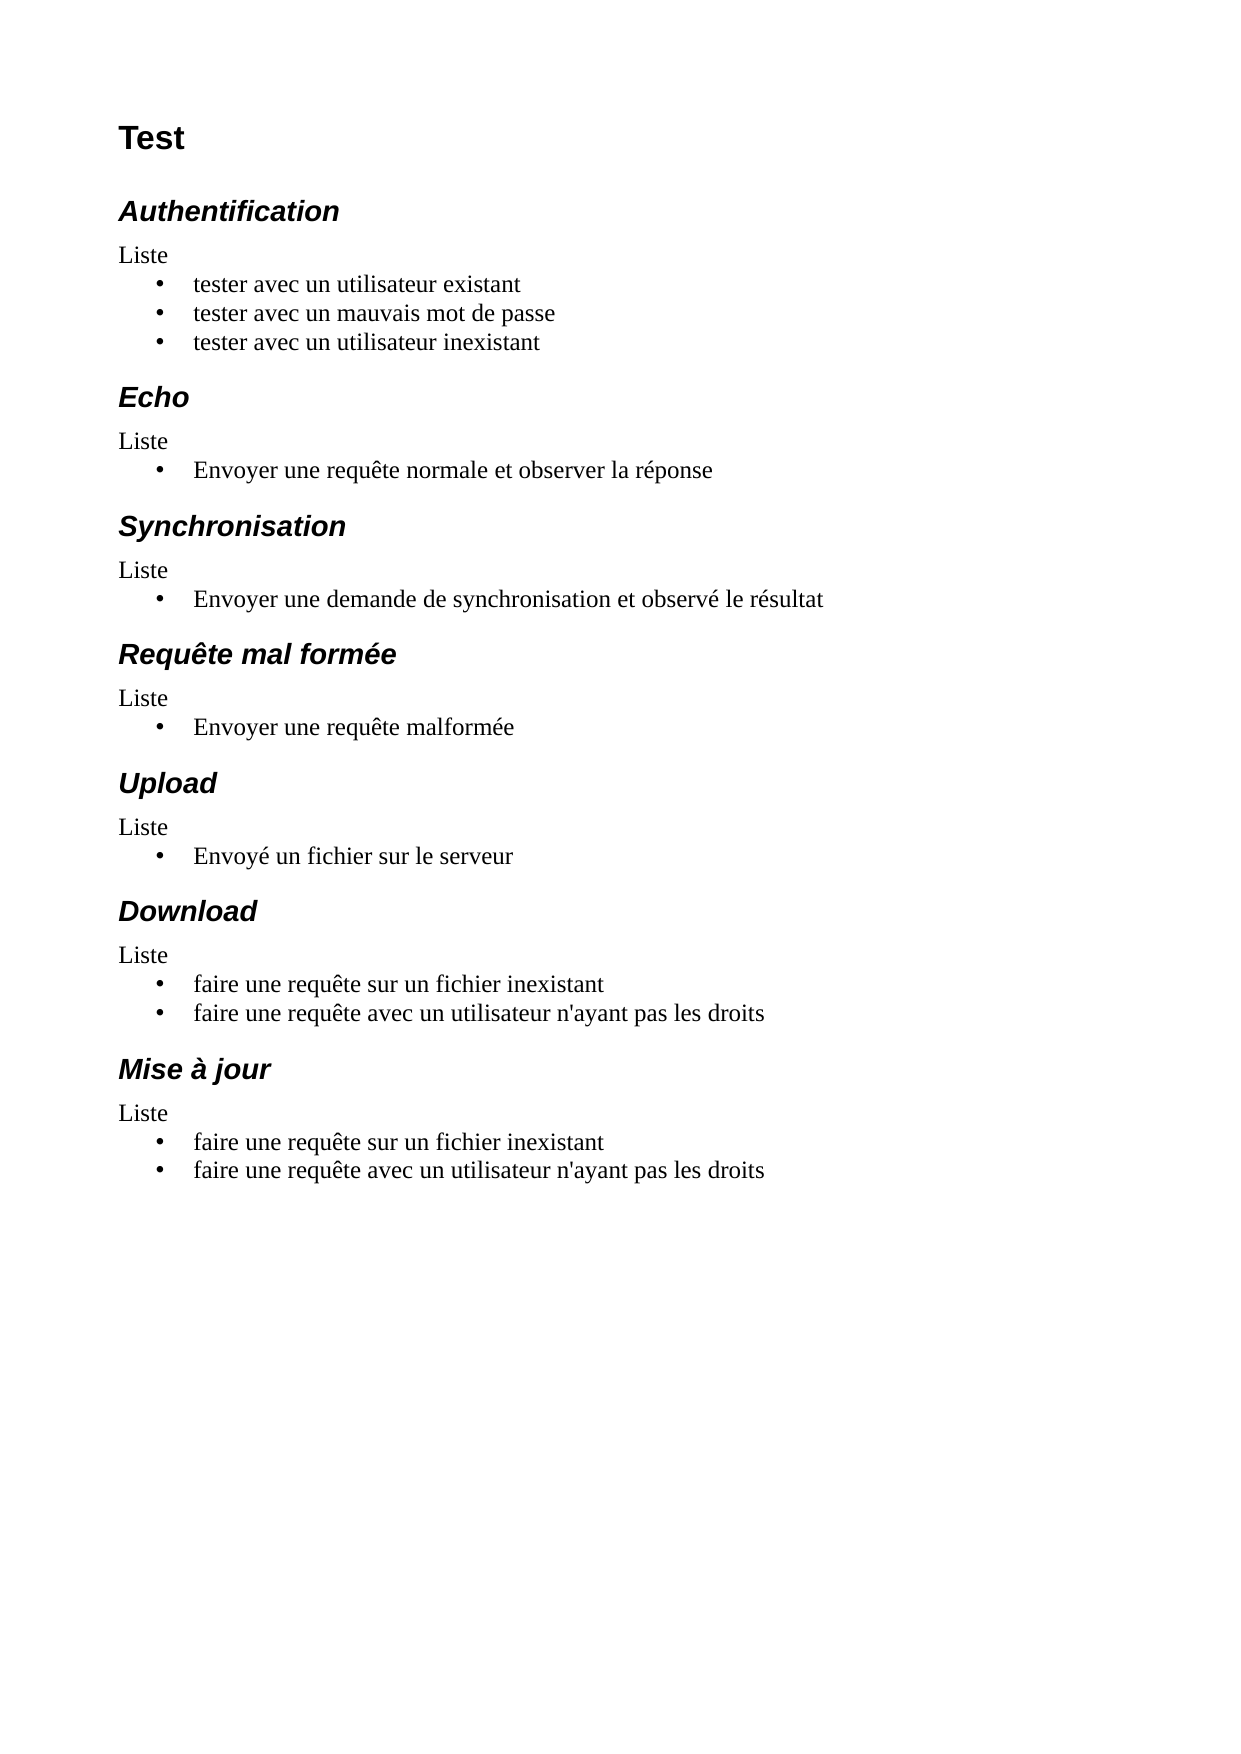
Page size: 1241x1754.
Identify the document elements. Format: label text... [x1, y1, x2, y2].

list faire une requête sur un fichier inexistant [156, 969, 1122, 998]
text Liste [118, 812, 1122, 841]
list faire une requête sur un fichier inexistant [156, 1127, 1122, 1155]
list tester avec un mauvais mot de passe [156, 298, 1122, 327]
list Envoyé un fichier sur le serveur [156, 841, 1122, 869]
subtitle Echo [118, 380, 1122, 414]
text Liste [118, 683, 1122, 712]
subtitle Requête mal formée [118, 637, 1122, 671]
subtitle Upload [118, 766, 1122, 799]
list tester avec un utilisateur inexistant [156, 327, 1122, 355]
text Liste [118, 1098, 1122, 1127]
text Liste [118, 426, 1122, 455]
subtitle Test [118, 118, 1122, 157]
subtitle Synchronisation [118, 509, 1122, 542]
text Liste [118, 240, 1122, 269]
subtitle Download [118, 894, 1122, 928]
text Liste [118, 941, 1122, 969]
list tester avec un utilisateur existant [156, 269, 1122, 298]
subtitle Mise à jour [118, 1052, 1122, 1085]
list Envoyer une demande de synchronisation et observé le résultat [156, 584, 1122, 612]
text Liste [118, 555, 1122, 584]
list Envoyer une requête malformée [156, 712, 1122, 741]
list Envoyer une requête normale et observer la réponse [156, 455, 1122, 484]
list faire une requête avec un utilisateur n'ayant pas les droits [156, 1155, 1122, 1184]
subtitle Authentification [118, 194, 1122, 228]
list faire une requête avec un utilisateur n'ayant pas les droits [156, 998, 1122, 1027]
